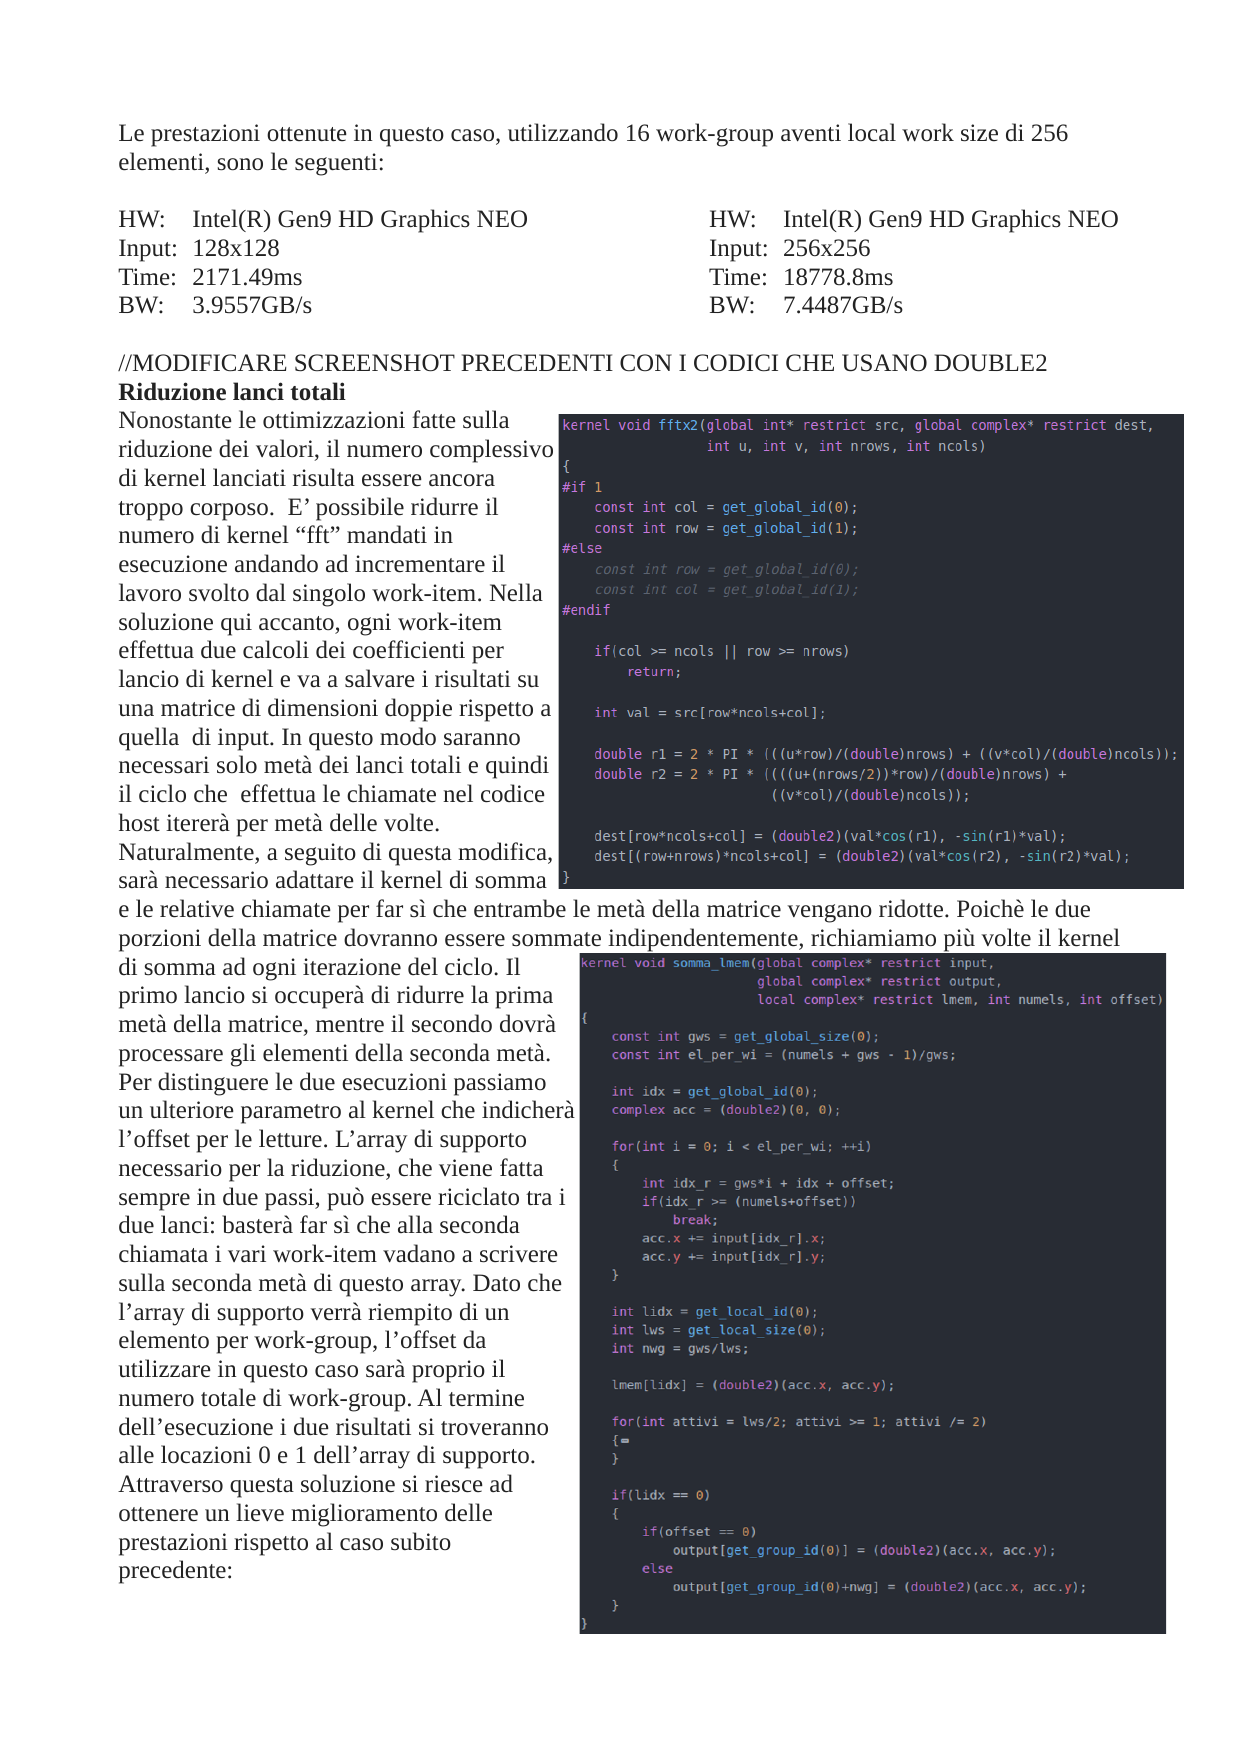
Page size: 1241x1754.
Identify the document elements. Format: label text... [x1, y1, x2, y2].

text Input: 128x128 Input: 256x256 [118, 233, 1122, 262]
picture [579, 953, 1167, 1634]
text Riduzione lanci totali [118, 377, 1122, 406]
text Nonostante le ottimizzazioni fatte sulla riduzione dei valori, il numero complessivo di kernel lanciati risulta essere ancora troppo corposo. E’ possibile ridurre il numero di kernel “fft” mandati in esecuzione andando ad incrementare il lavoro svolto dal singolo work-item. Nella soluzione qui accanto, ogni work-item effettua due calcoli dei coefficienti per lancio di kernel e va a salvare i risultati su una matrice di dimensioni doppie rispetto a quella di input. In questo modo saranno necessari solo metà dei lanci totali e quindi il ciclo che effettua le chiamate nel codice host itererà per metà delle volte. [118, 406, 1122, 837]
text Attraverso questa soluzione si riesce ad ottenere un lieve miglioramento delle prestazioni rispetto al caso subito [118, 1469, 579, 1556]
picture [558, 414, 1184, 889]
text HW: Intel(R) Gen9 HD Graphics NEO HW: Intel(R) Gen9 HD Graphics NEO [118, 204, 1122, 233]
text Naturalmente, a seguito di questa modifica, sarà necessario adattare il kernel di somma e le relative chiamate per far sì che entrambe le metà della matrice vengano ridotte. Poichè le due porzioni della matrice dovranno essere sommate indipendentemente, richiamiamo più volte il kernel di somma ad ogni iterazione del ciclo. Il primo lancio si occuperà di ridurre la prima metà della matrice, mentre il secondo dovrà processare gli elementi della seconda metà. Per distinguere le due esecuzioni passiamo un ulteriore parametro al kernel che indicherà l’offset per le letture. L’array di supporto necessario per la riduzione, che viene fatta sempre in due passi, può essere riciclato tra i due lanci: basterà far sì che alla seconda chiamata i vari work-item vadano a scrivere sulla seconda metà di questo array. Dato che l’array di supporto verrà riempito di un elemento per work-group, l’offset da utilizzare in questo caso sarà proprio il numero totale di work-group. Al termine dell’esecuzione i due risultati si troveranno alle locazioni 0 e 1 dell’array di supporto. [118, 837, 1122, 1469]
text BW: 3.9557GB/s BW: 7.4487GB/s [118, 291, 1122, 319]
text Time: 2171.49ms Time: 18778.8ms [118, 262, 1122, 291]
text Le prestazioni ottenute in questo caso, utilizzando 16 work-group aventi local work size di 256 elementi, sono le seguenti: [118, 118, 1122, 176]
text //MODIFICARE SCREENSHOT PRECEDENTI CON I CODICI CHE USANO DOUBLE2 [118, 348, 1122, 377]
text precedente: [118, 1556, 579, 1584]
